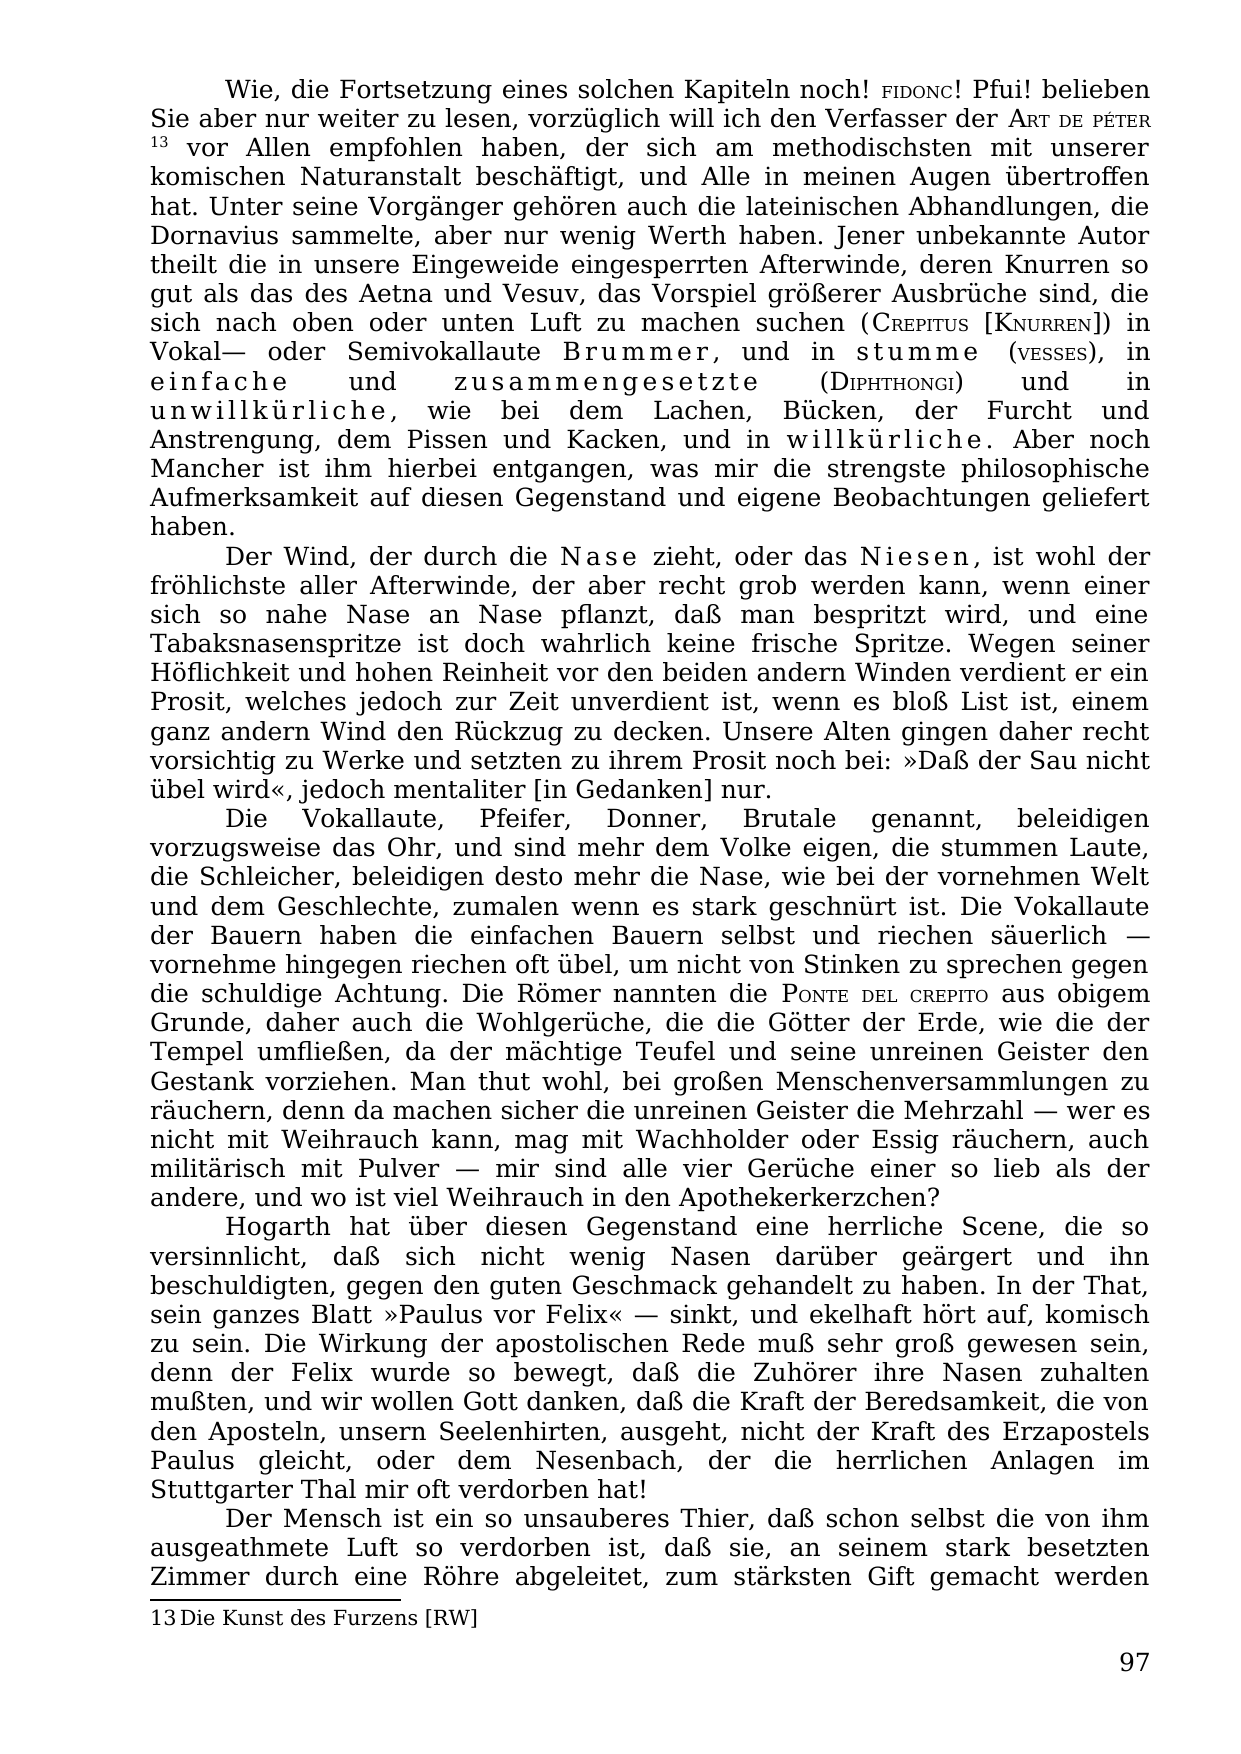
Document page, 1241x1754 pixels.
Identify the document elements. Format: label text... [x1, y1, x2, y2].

text Wie, die Fortsetzung eines solchen Kapiteln noch! fidonc! Pfui! belieben Sie aber nur weiter zu lesen, vorzüglich will ich den Verfasser der Art de péter vor Allen empfohlen haben, der sich am methodischsten mit unserer komischen Naturanstalt beschäftigt, und Alle in meinen Augen übertroffen hat. Unter seine Vorgänger gehören auch die lateinischen Abhandlungen, die Dornavius sammelte, aber nur wenig Werth haben. Jener unbekannte Autor theilt die in unsere Eingeweide eingesperrten Afterwinde, deren Knurren so gut als das des Aetna und Vesuv, das Vorspiel größerer Ausbrüche sind, die sich nach oben oder unten Luft zu machen suchen (Crepitus [Knurren]) in Vokal— oder Semivokallaute Brummer, und in stumme (vesses), in einfache und zusammengesetzte (Diphthongi) und in unwillkürliche, wie bei dem Lachen, Bücken, der Furcht und Anstrengung, dem Pissen und Kacken, und in willkürliche. Aber noch Mancher ist ihm hierbei entgangen, was mir die strengste philosophische Aufmerksamkeit auf diesen Gegenstand und eigene Beobachtungen geliefert haben. [150, 75, 1151, 542]
text Der Wind, der durch die Nase zieht, oder das Niesen, ist wohl der fröhlichste aller Afterwinde, der aber recht grob werden kann, wenn einer sich so nahe Nase an Nase pflanzt, daß man bespritzt wird, und eine Tabaksnasenspritze ist doch wahrlich keine frische Spritze. Wegen seiner Höflichkeit und hohen Reinheit vor den beiden andern Winden verdient er ein Prosit, welches jedoch zur Zeit unverdient ist, wenn es bloß List ist, einem ganz andern Wind den Rückzug zu decken. Unsere Alten gingen daher recht vorsichtig zu Werke und setzten zu ihrem Prosit noch bei: »Daß der Sau nicht übel wird«, jedoch mentaliter [in Gedanken] nur. [150, 542, 1151, 804]
text Die Vokallaute, Pfeifer, Donner, Brutale genannt, beleidigen vorzugsweise das Ohr, und sind mehr dem Volke eigen, die stummen Laute, die Schleicher, beleidigen desto mehr die Nase, wie bei der vornehmen Welt und dem Geschlechte, zumalen wenn es stark geschnürt ist. Die Vokallaute der Bauern haben die einfachen Bauern selbst und riechen säuerlich — vornehme hingegen riechen oft übel, um nicht von Stinken zu sprechen gegen die schuldige Achtung. Die Römer nannten die Ponte del crepito aus obigem Grunde, daher auch die Wohlgerüche, die die Götter der Erde, wie die der Tempel umfließen, da der mächtige Teufel und seine unreinen Geister den Gestank vorziehen. Man thut wohl, bei großen Menschenversammlungen zu räuchern, denn da machen sicher die unreinen Geister die Mehrzahl — wer es nicht mit Weihrauch kann, mag mit Wachholder oder Essig räuchern, auch militärisch mit Pulver — mir sind alle vier Gerüche einer so lieb als der andere, und wo ist viel Weihrauch in den Apothekerkerzchen? [150, 804, 1151, 1212]
text Hogarth hat über diesen Gegenstand eine herrliche Scene, die so versinnlicht, daß sich nicht wenig Nasen darüber geärgert und ihn beschuldigten, gegen den guten Geschmack gehandelt zu haben. In der That, sein ganzes Blatt »Paulus vor Felix« — sinkt, und ekelhaft hört auf, komisch zu sein. Die Wirkung der apostolischen Rede muß sehr groß gewesen sein, denn der Felix wurde so bewegt, daß die Zuhörer ihre Nasen zuhalten mußten, und wir wollen Gott danken, daß die Kraft der Beredsamkeit, die von den Aposteln, unsern Seelenhirten, ausgeht, nicht der Kraft des Erzapostels Paulus gleicht, oder dem Nesenbach, der die herrlichen Anlagen im Stuttgarter Thal mir oft verdorben hat! [150, 1212, 1151, 1504]
text Die Kunst des Furzens [RW] [150, 1606, 1151, 1631]
text Der Mensch ist ein so unsauberes Thier, daß schon selbst die von ihm ausgeathmete Luft so verdorben ist, daß sie, an seinem stark besetzten Zimmer durch eine Röhre abgeleitet, zum stärksten Gift gemacht werden [150, 1504, 1151, 1592]
